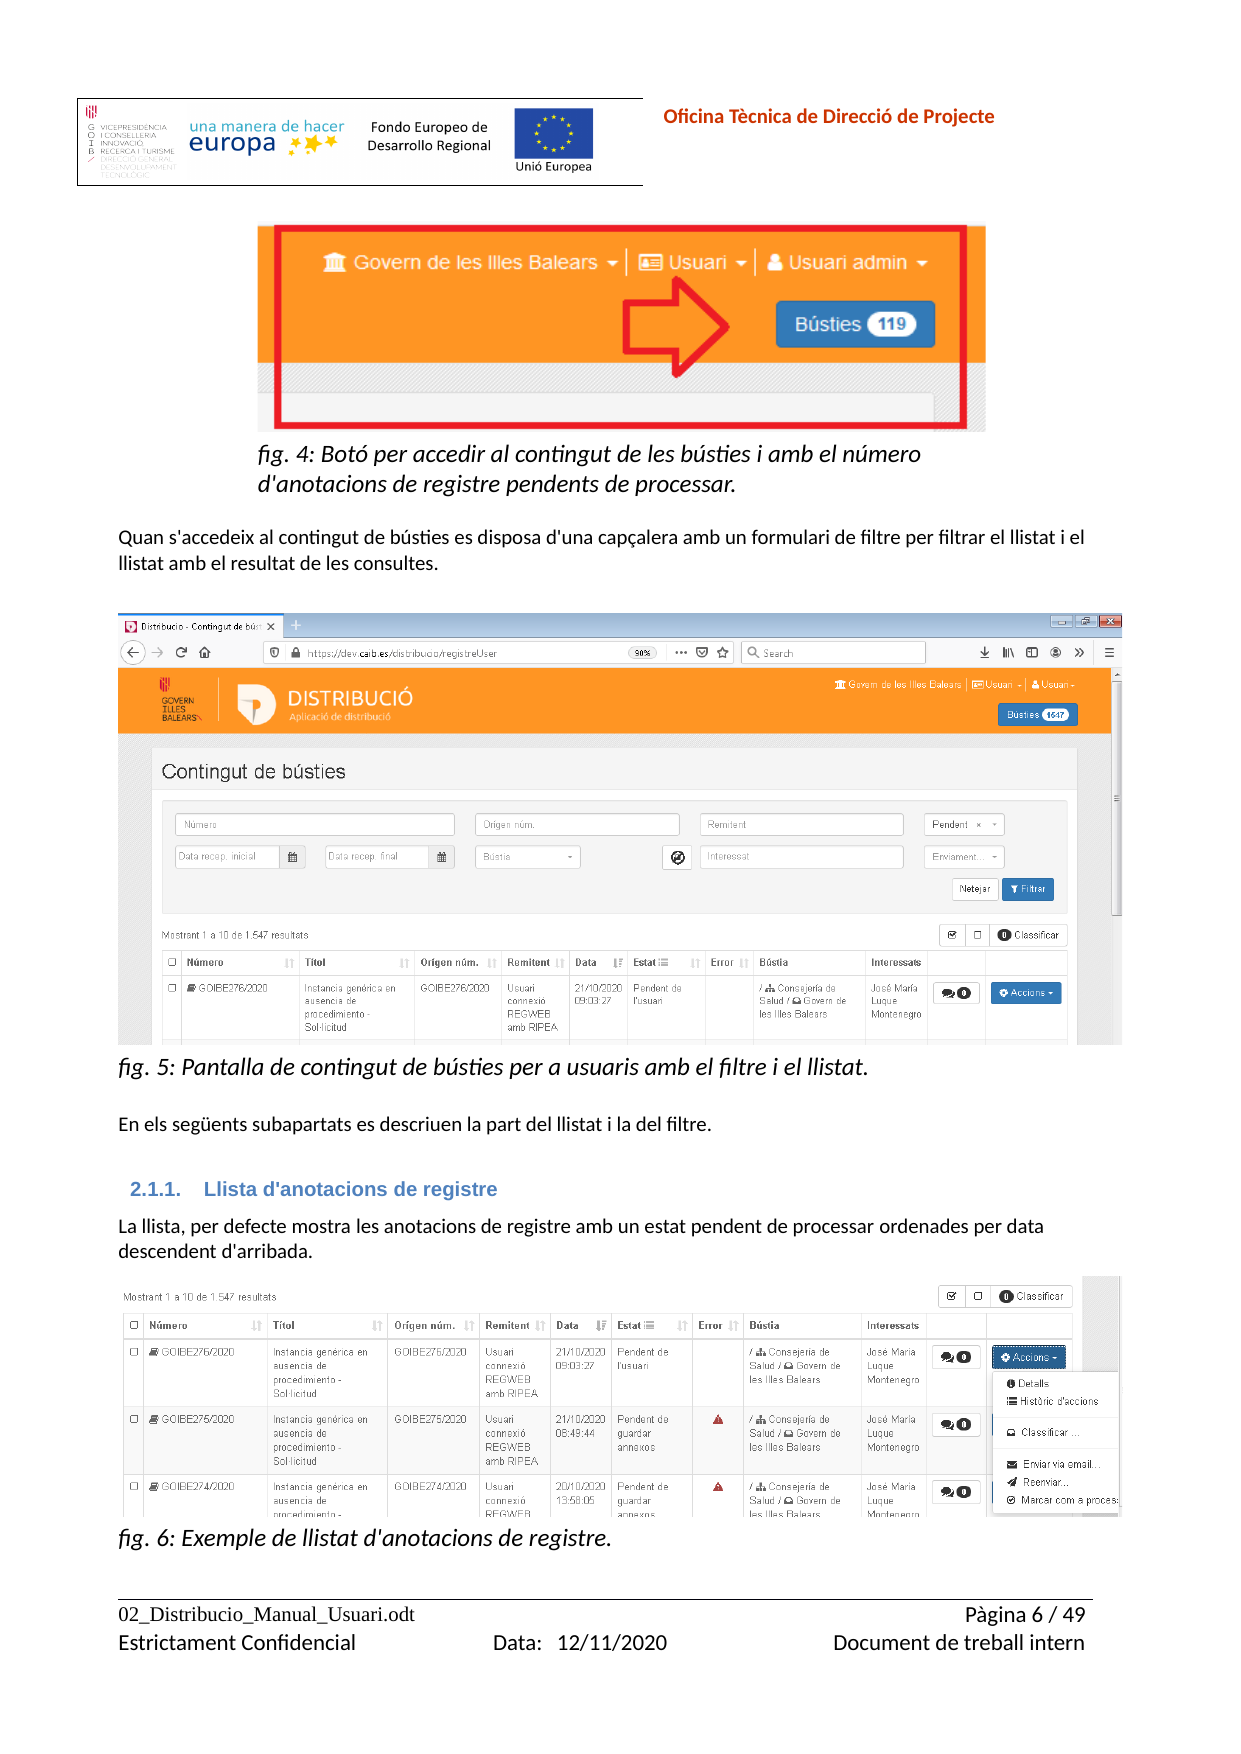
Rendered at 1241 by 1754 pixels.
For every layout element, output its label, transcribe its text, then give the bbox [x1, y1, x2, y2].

text Quan s'accedeix al contingut de bústies es disposa d'una capçalera amb un formulari de filtre per filtrar el llistat i el llistat amb el resultat de les consultes. [118, 524, 1122, 575]
subtitle Llista d'anotacions de registre [130, 1177, 1122, 1200]
picture [118, 1276, 1123, 1517]
text fig. 4: Botó per accedir al contingut de les bústies i amb el número d'anotacions de registre pendents de processar. [258, 432, 986, 499]
picture [187, 103, 599, 180]
text fig. 5: Pantalla de contingut de bústies per a usuaris amb el filtre i el llistat. [118, 1045, 1122, 1081]
picture [118, 613, 1123, 1045]
text En els següents subapartats es descriuen la part del llistat i la del filtre. [118, 1112, 1122, 1137]
picture [257, 221, 986, 432]
text fig. 6: Exemple de llistat d'anotacions de registre. [118, 1517, 1122, 1553]
text La llista, per defecte mostra les anotacions de registre amb un estat pendent de processar ordenades per data descendent d'arribada. [118, 1213, 1122, 1264]
picture [82, 103, 181, 180]
